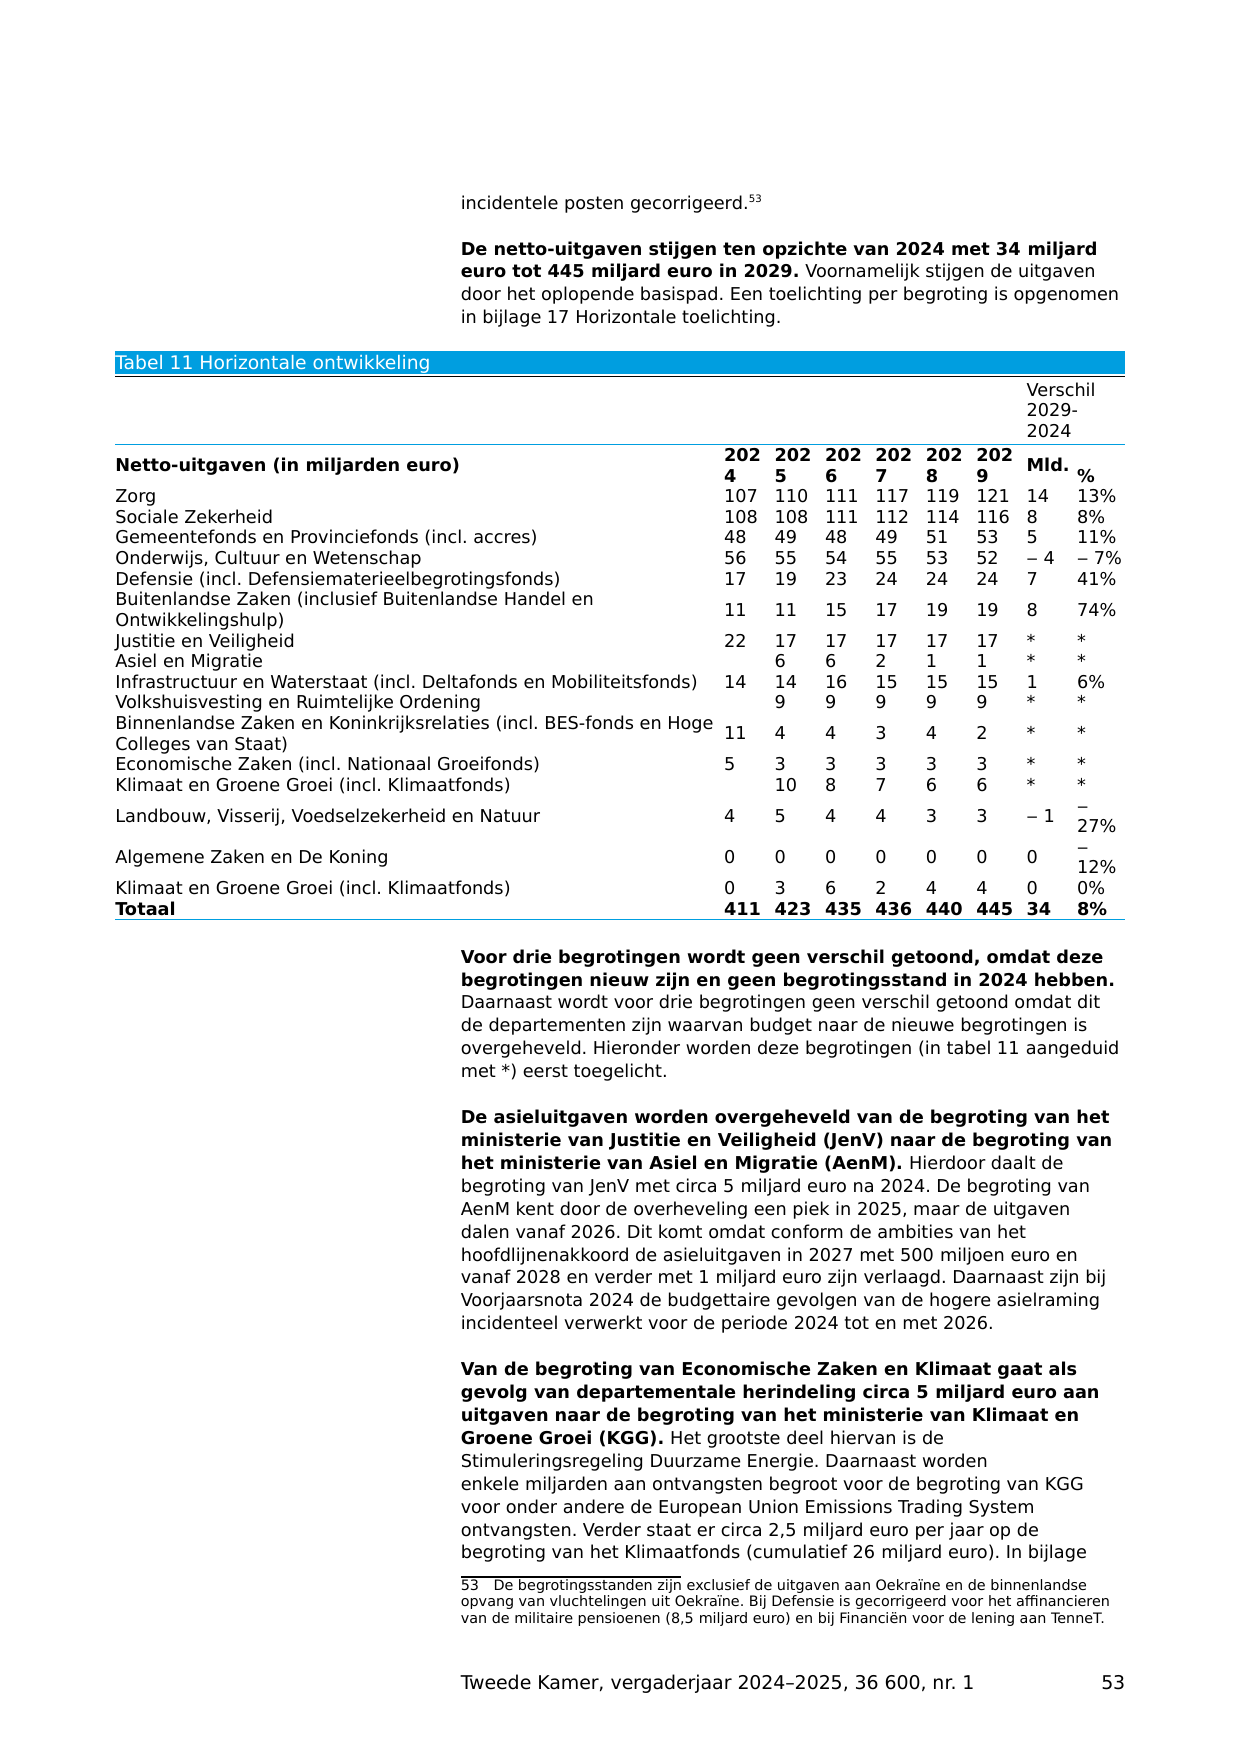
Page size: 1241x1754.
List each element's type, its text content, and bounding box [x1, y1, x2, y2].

table_cell 15 [973, 672, 1023, 692]
text __De begrotingsstanden zijn exclusief de uitgaven aan Oekraïne en de binnenlandse opvang van vluchtelingen uit Oekraïne. Bij Defensie is gecorrigeerd voor het affinancieren van de militaire pensioenen (8,5 miljard euro) en bij Financiën voor de lening aan TenneT. [461, 1577, 1125, 1627]
table_cell 8% [1074, 899, 1125, 919]
table_cell [721, 651, 771, 672]
table_cell 55 [771, 548, 822, 569]
table_cell ‒ 7% [1074, 548, 1125, 569]
table_cell 3 [771, 878, 822, 899]
table_cell 6% [1074, 672, 1125, 692]
table_cell * [1074, 631, 1125, 651]
table_cell 3 [872, 713, 923, 754]
table_cell 8 [1024, 507, 1074, 527]
table_cell 2 [973, 713, 1023, 754]
table_cell 7 [872, 775, 923, 796]
table_cell 0 [822, 837, 872, 878]
table_cell 24 [872, 569, 923, 589]
table_cell 17 [822, 631, 872, 651]
table_cell 9 [872, 693, 923, 713]
table_cell 17 [973, 631, 1023, 651]
table_cell 74% [1074, 589, 1125, 631]
table_cell 2025 [771, 445, 822, 486]
table_cell * [1024, 713, 1074, 754]
table_cell 14 [1024, 486, 1074, 507]
table_cell 14 [771, 672, 822, 692]
table_cell 34 [1024, 899, 1074, 919]
table_cell Landbouw, Visserij, Voedselzekerheid en Natuur [115, 796, 721, 837]
table_cell * [1074, 775, 1125, 796]
table_cell 23 [822, 569, 872, 589]
table_cell 1 [973, 651, 1023, 672]
table_cell Algemene Zaken en De Koning [115, 837, 721, 878]
table_cell 6 [822, 651, 872, 672]
table_cell 53 [973, 528, 1023, 548]
table_cell 17 [771, 631, 822, 651]
text Van de begroting van Economische Zaken en Klimaat gaat als gevolg van departementale herindeling circa 5 miljard euro aan uitgaven naar de begroting van het ministerie van Klimaat en Groene Groei (KGG). Het grootste deel hiervan is de Stimuleringsregeling Duurzame Energie. Daarnaast worden enkele miljarden aan ontvangsten begroot voor de begroting van KGG voor onder andere de European Union Emissions Trading System ontvangsten. Verder staat er circa 2,5 miljard euro per jaar op de begroting van het Klimaatfonds (cumulatief 26 miljard euro). In bijlage [461, 1357, 1125, 1563]
table_cell 116 [973, 507, 1023, 527]
table_cell [721, 775, 771, 796]
table_cell 19 [923, 589, 973, 631]
table_cell 17 [872, 631, 923, 651]
table_cell 9 [822, 693, 872, 713]
table_cell Defensie (incl. Defensiematerieelbegrotingsfonds) [115, 569, 721, 589]
table_cell 6 [923, 775, 973, 796]
table_cell 436 [872, 899, 923, 919]
table_cell 3 [923, 754, 973, 775]
table_cell 119 [923, 486, 973, 507]
text Voor drie begrotingen wordt geen verschil getoond, omdat deze begrotingen nieuw zijn en geen begrotingsstand in 2024 hebben. Daarnaast wordt voor drie begrotingen geen verschil getoond omdat dit de departementen zijn waarvan budget naar de nieuwe begrotingen is overgeheveld. Hieronder worden deze begrotingen (in tabel 11 aangeduid met *) eerst toegelicht. [461, 945, 1125, 1082]
table_cell 0 [771, 837, 822, 878]
table_cell 117 [872, 486, 923, 507]
table_cell Binnenlandse Zaken en Koninkrijksrelaties (incl. BES-fonds en Hoge Colleges van Staat) [115, 713, 721, 754]
table_cell Infrastructuur en Waterstaat (incl. Deltafonds en Mobiliteitsfonds) [115, 672, 721, 692]
table_cell 0 [721, 878, 771, 899]
table_cell [973, 377, 1023, 444]
table_cell ‒ 12% [1074, 837, 1125, 878]
table_cell * [1074, 713, 1125, 754]
table_cell Volkshuisvesting en Ruimtelijke Ordening [115, 693, 721, 713]
table_cell Klimaat en Groene Groei (incl. Klimaatfonds) [115, 775, 721, 796]
table_cell [872, 377, 923, 444]
table_cell 1 [923, 651, 973, 672]
table_cell 445 [973, 899, 1023, 919]
table_cell 3 [973, 796, 1023, 837]
table_cell 19 [973, 589, 1023, 631]
table_cell 51 [923, 528, 973, 548]
table_cell 0 [1024, 837, 1074, 878]
table_cell 55 [872, 548, 923, 569]
table_cell 108 [721, 507, 771, 527]
table_cell Mld. [1024, 445, 1074, 486]
table_cell 11% [1074, 528, 1125, 548]
table_cell Sociale Zekerheid [115, 507, 721, 527]
table_cell * [1074, 651, 1125, 672]
table_cell 0 [1024, 878, 1074, 899]
table_cell 108 [771, 507, 822, 527]
table_cell 19 [771, 569, 822, 589]
table_cell 114 [923, 507, 973, 527]
table_cell 0 [721, 837, 771, 878]
table_cell ‒ 1 [1024, 796, 1074, 837]
table_cell 2029 [973, 445, 1023, 486]
table_cell 15 [923, 672, 973, 692]
table_cell 8 [1024, 589, 1074, 631]
table_cell * [1024, 754, 1074, 775]
table_cell Klimaat en Groene Groei (incl. Klimaatfonds) [115, 878, 721, 899]
table_cell 5 [721, 754, 771, 775]
table_cell Netto-uitgaven (in miljarden euro) [115, 445, 721, 486]
table_cell 24 [923, 569, 973, 589]
table_cell 6 [771, 651, 822, 672]
table_cell * [1074, 754, 1125, 775]
table_cell * [1024, 775, 1074, 796]
table_cell 411 [721, 899, 771, 919]
table_cell 112 [872, 507, 923, 527]
table_cell 435 [822, 899, 872, 919]
table_cell 9 [973, 693, 1023, 713]
table_cell 110 [771, 486, 822, 507]
table_cell 41% [1074, 569, 1125, 589]
table_cell 6 [973, 775, 1023, 796]
table_cell 24 [973, 569, 1023, 589]
table_cell 11 [721, 713, 771, 754]
table_cell 22 [721, 631, 771, 651]
table_cell 11 [771, 589, 822, 631]
table_cell 9 [923, 693, 973, 713]
table_cell 111 [822, 507, 872, 527]
table_cell 6 [822, 878, 872, 899]
table_cell 2 [872, 651, 923, 672]
table_cell 16 [822, 672, 872, 692]
table_cell 2024 [721, 445, 771, 486]
table_cell Asiel en Migratie [115, 651, 721, 672]
table_cell [822, 377, 872, 444]
table_cell 13% [1074, 486, 1125, 507]
table_cell 4 [923, 878, 973, 899]
table_cell 48 [721, 528, 771, 548]
table_cell ‒ 4 [1024, 548, 1074, 569]
table_cell Economische Zaken (incl. Nationaal Groeifonds) [115, 754, 721, 775]
table_cell 17 [923, 631, 973, 651]
table_cell 3 [923, 796, 973, 837]
table_cell 17 [721, 569, 771, 589]
table_cell [721, 377, 771, 444]
table_cell 4 [872, 796, 923, 837]
table_cell 4 [771, 713, 822, 754]
table_cell 10 [771, 775, 822, 796]
table_cell 54 [822, 548, 872, 569]
table_cell 2026 [822, 445, 872, 486]
table_cell [771, 377, 822, 444]
table_cell 4 [822, 713, 872, 754]
table_cell 8 [822, 775, 872, 796]
table_cell * [1024, 693, 1074, 713]
table_cell Verschil 2029-2024 [1024, 377, 1125, 444]
table_cell Totaal [115, 899, 721, 919]
table_cell 3 [822, 754, 872, 775]
table_cell Buitenlandse Zaken (inclusief Buitenlandse Handel en Ontwikkelingshulp) [115, 589, 721, 631]
table_cell 2 [872, 878, 923, 899]
table_cell 15 [822, 589, 872, 631]
table_cell 11 [721, 589, 771, 631]
table_cell Gemeentefonds en Provinciefonds (incl. accres) [115, 528, 721, 548]
table_cell 4 [822, 796, 872, 837]
table_cell 2028 [923, 445, 973, 486]
table_cell Zorg [115, 486, 721, 507]
table_cell 53 [923, 548, 973, 569]
table_cell 3 [872, 754, 923, 775]
table_cell 48 [822, 528, 872, 548]
table_cell 7 [1024, 569, 1074, 589]
table_cell 17 [872, 589, 923, 631]
table_cell * [1074, 693, 1125, 713]
table_cell 107 [721, 486, 771, 507]
table_cell 2027 [872, 445, 923, 486]
text De asieluitgaven worden overgeheveld van de begroting van het ministerie van Justitie en Veiligheid (JenV) naar de begroting van het ministerie van Asiel en Migratie (AenM). Hierdoor daalt de begroting van JenV met circa 5 miljard euro na 2024. De begroting van AenM kent door de overheveling een piek in 2025, maar de uitgaven dalen vanaf 2026. Dit komt omdat conform de ambities van het hoofdlijnenakkoord de asieluitgaven in 2027 met 500 miljoen euro en vanaf 2028 en verder met 1 miljard euro zijn verlaagd. Daarnaast zijn bij Voorjaarsnota 2024 de budgettaire gevolgen van de hogere asielraming incidenteel verwerkt voor de periode 2024 tot en met 2026. [461, 1105, 1125, 1334]
table_cell 14 [721, 672, 771, 692]
table_cell 3 [771, 754, 822, 775]
table_cell % [1074, 445, 1125, 486]
table_cell [721, 693, 771, 713]
table_cell 56 [721, 548, 771, 569]
table_cell 8% [1074, 507, 1125, 527]
table_cell * [1024, 631, 1074, 651]
table_cell 3 [973, 754, 1023, 775]
table_cell 4 [973, 878, 1023, 899]
table_cell 0% [1074, 878, 1125, 899]
table_cell 49 [771, 528, 822, 548]
table_cell Onderwijs, Cultuur en Wetenschap [115, 548, 721, 569]
table_cell * [1024, 651, 1074, 672]
table_cell 5 [771, 796, 822, 837]
table_cell 1 [1024, 672, 1074, 692]
table_cell 121 [973, 486, 1023, 507]
table_cell 52 [973, 548, 1023, 569]
table_cell 0 [872, 837, 923, 878]
table_cell 5 [1024, 528, 1074, 548]
text De netto-uitgaven stijgen ten opzichte van 2024 met 34 miljard euro tot 445 miljard euro in 2029. Voornamelijk stijgen de uitgaven door het oplopende basispad. Een toelichting per begroting is opgenomen in bijlage 17 Horizontale toelichting. [461, 237, 1125, 328]
table_cell 4 [923, 713, 973, 754]
text incidentele posten gecorrigeerd. [461, 191, 1125, 214]
table_cell 440 [923, 899, 973, 919]
table_cell Justitie en Veiligheid [115, 631, 721, 651]
table_cell 0 [923, 837, 973, 878]
table_cell ‒ 27% [1074, 796, 1125, 837]
table_cell 0 [973, 837, 1023, 878]
table_cell [115, 377, 721, 444]
table_cell [923, 377, 973, 444]
table_cell 111 [822, 486, 872, 507]
table_cell 423 [771, 899, 822, 919]
table_cell 9 [771, 693, 822, 713]
table_cell 4 [721, 796, 771, 837]
table_cell 15 [872, 672, 923, 692]
table_cell 49 [872, 528, 923, 548]
